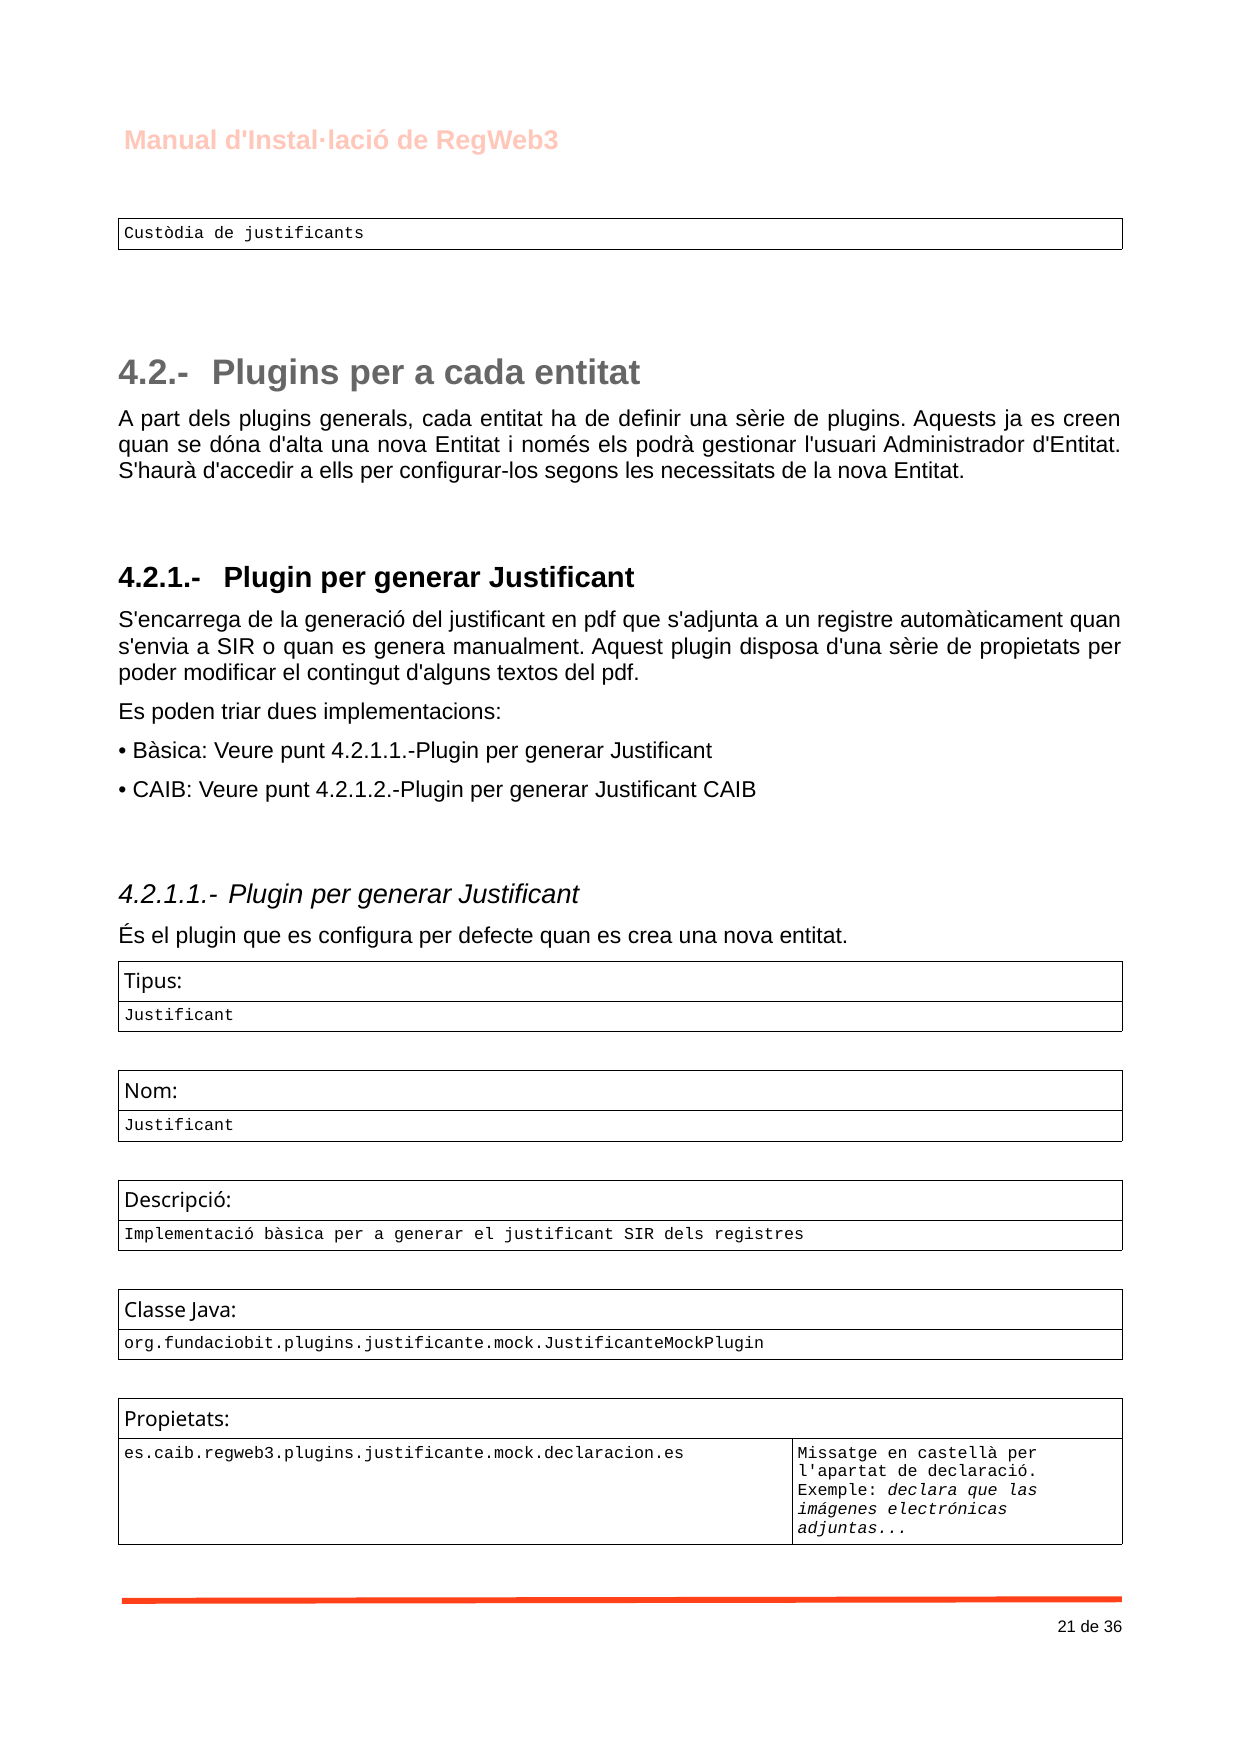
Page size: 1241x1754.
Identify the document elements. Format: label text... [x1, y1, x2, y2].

table_cell org.fundaciobit.plugins.justificante.mock.JustificanteMockPlugin [119, 1330, 1122, 1359]
text És el plugin que es configura per defecte quan es crea una nova entitat. [118, 922, 1122, 948]
text • CAIB: Veure punt 4.2.1.2.-Plugin per generar Justificant CAIB [118, 776, 1122, 802]
table_cell Justificant [119, 1002, 1122, 1031]
table_header Nom: [119, 1071, 1122, 1110]
table_cell Justificant [119, 1111, 1122, 1141]
table_header Descripció: [119, 1181, 1122, 1219]
table_cell Missatge en castellà per l'apartat de declaració. Exemple: declara que las imágenes electrónicas adjuntas... [793, 1439, 1122, 1544]
text Es poden triar dues implementacions: [118, 698, 1122, 724]
table_cell Implementació bàsica per a generar el justificant SIR dels registres [119, 1221, 1122, 1250]
text S'encarrega de la generació del justificant en pdf que s'adjunta a un registre automàticament quan s'envia a SIR o quan es genera manualment. Aquest plugin disposa d'una sèrie de propietats per poder modificar el contingut d'alguns textos del pdf. [118, 606, 1122, 685]
table_header Tipus: [119, 962, 1122, 1001]
subtitle Plugin per generar Justificant [118, 560, 1122, 594]
subtitle Plugins per a cada entitat [118, 352, 1122, 392]
table_header Propietats: [119, 1399, 1122, 1438]
table_cell es.caib.regweb3.plugins.justificante.mock.declaracion.es [119, 1439, 792, 1544]
text • Bàsica: Veure punt 4.2.1.1.-Plugin per generar Justificant [118, 737, 1122, 763]
text A part dels plugins generals, cada entitat ha de definir una sèrie de plugins. Aquests ja es creen quan se dóna d'alta una nova Entitat i només els podrà gestionar l'usuari Administrador d'Entitat. S'haurà d'accedir a ells per configurar-los segons les necessitats de la nova Entitat. [118, 405, 1122, 484]
subtitle Plugin per generar Justificant [118, 878, 1122, 909]
table_cell Custòdia de justificants [119, 219, 1122, 249]
table_header Classe Java: [119, 1290, 1122, 1329]
